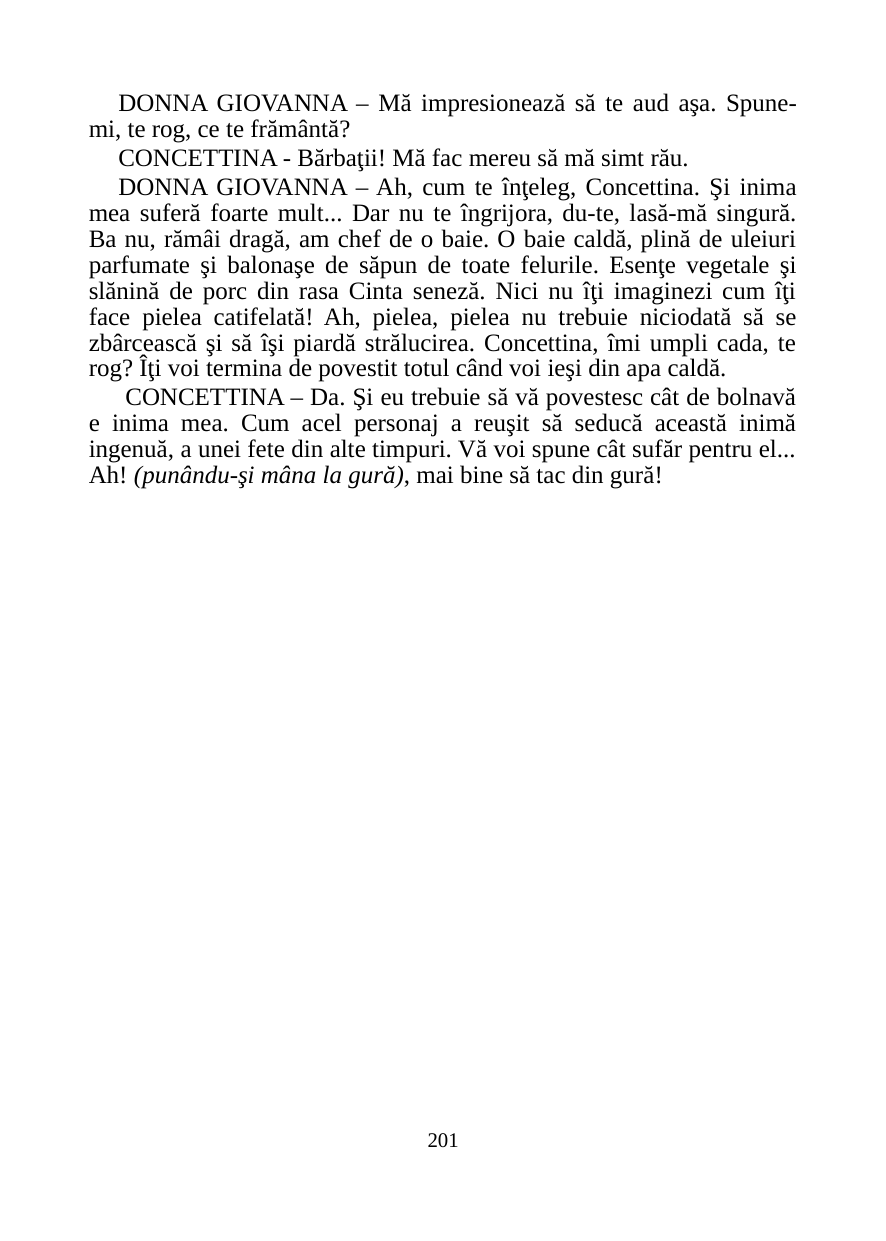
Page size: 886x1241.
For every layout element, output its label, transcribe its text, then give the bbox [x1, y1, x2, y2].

text DONNA GIOVANNA – Mă impresionează să te aud aşa. Spune-mi, te rog, ce te frământă? [88, 88, 797, 143]
text CONCETTINA - Bărbaţii! Mă fac mereu să mă simt rău. [88, 143, 797, 172]
text CONCETTINA – Da. Şi eu trebuie să vă povestesc cât de bolnavă e inima mea. Cum acel personaj a reuşit să seducă această inimă ingenuă, a unei fete din alte timpuri. Vă voi spune cât sufăr pentru el... Ah! (punându-şi mâna la gură), mai bine să tac din gură! [88, 382, 797, 489]
text DONNA GIOVANNA – Ah, cum te înţeleg, Concettina. Şi inima mea suferă foarte mult... Dar nu te îngrijora, du-te, lasă-mă singură. Ba nu, rămâi dragă, am chef de o baie. O baie caldă, plină de uleiuri parfumate şi balonaşe de săpun de toate felurile. Esenţe vegetale şi slănină de porc din rasa Cinta seneză. Nici nu îţi imaginezi cum îţi face pielea catifelată! Ah, pielea, pielea nu trebuie niciodată să se zbârcească şi să îşi piardă strălucirea. Concettina, îmi umpli cada, te rog? Îţi voi termina de povestit totul când voi ieşi din apa caldă. [88, 172, 797, 382]
